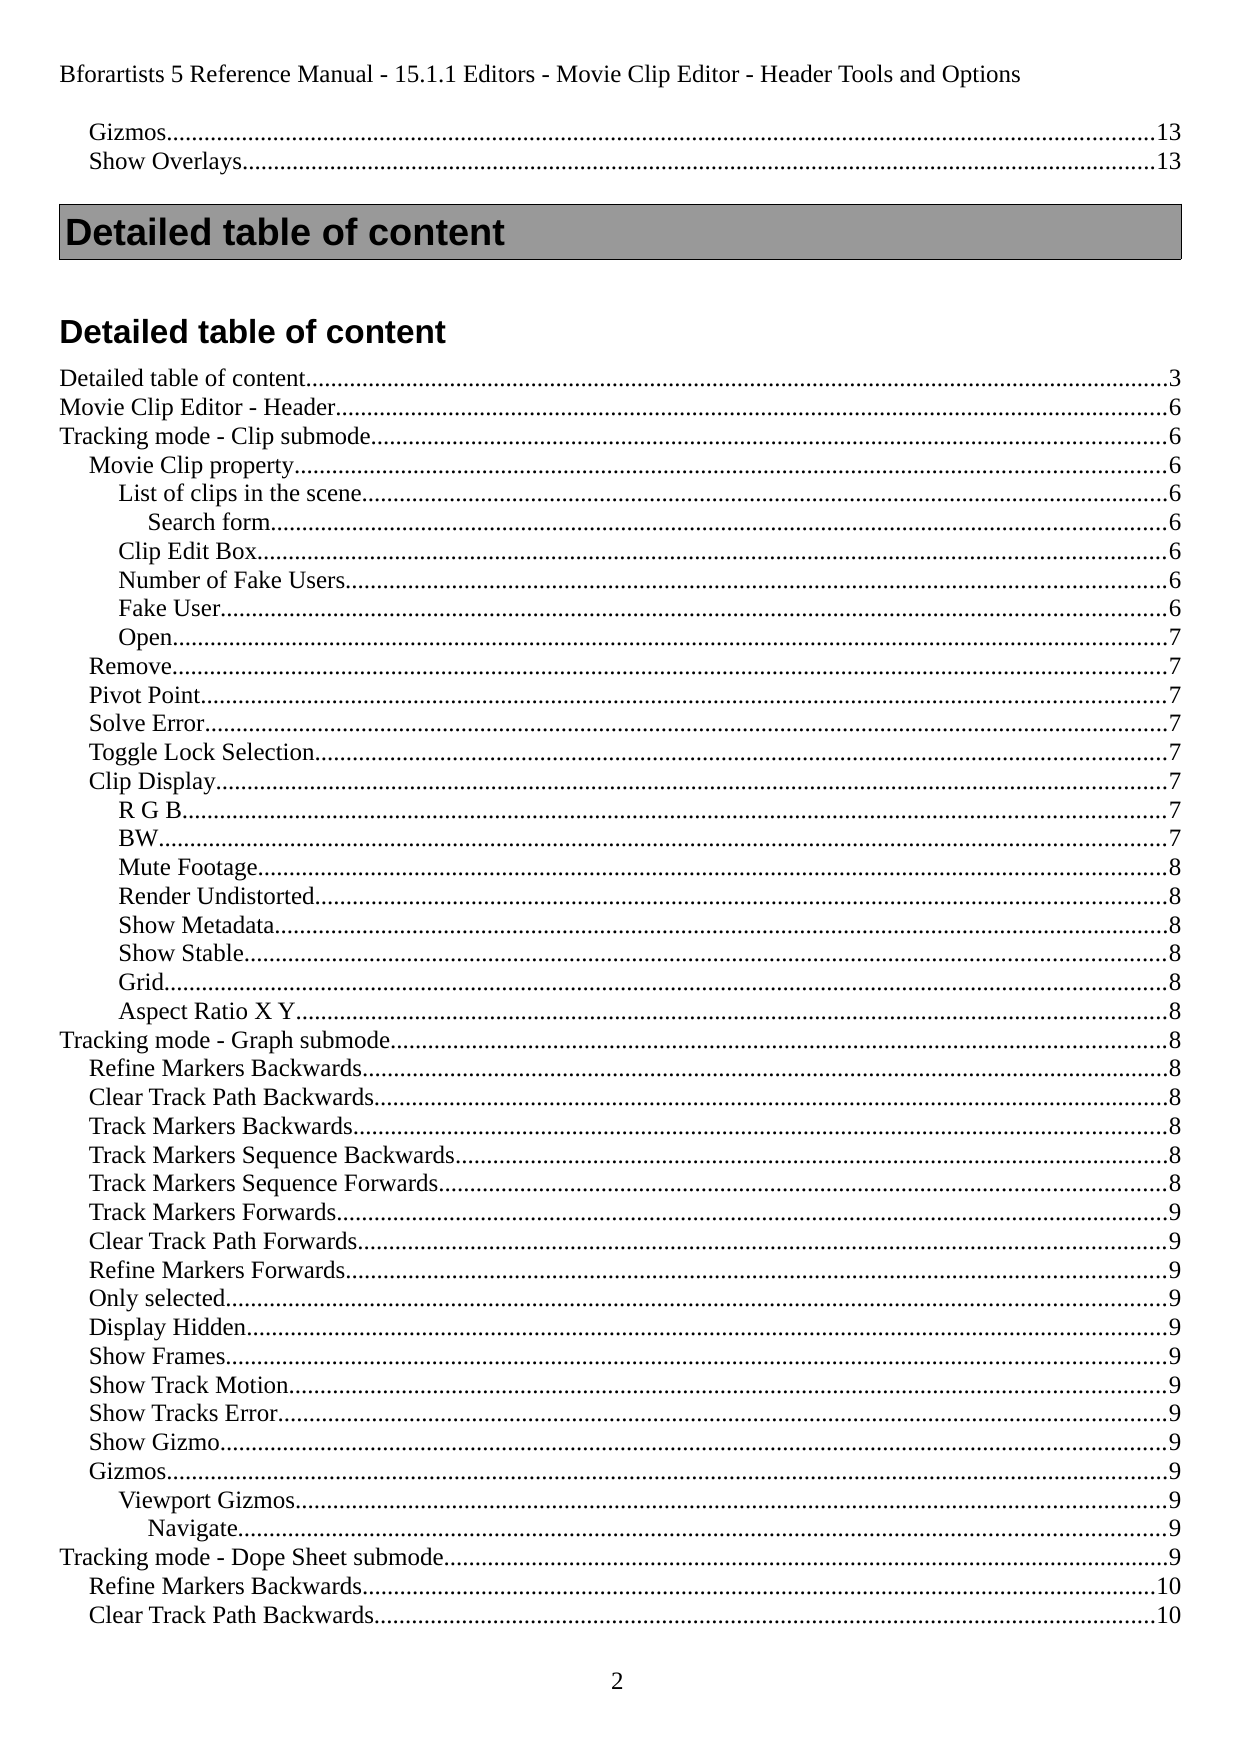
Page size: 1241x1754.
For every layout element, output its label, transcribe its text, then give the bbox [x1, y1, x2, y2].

text Track Markers Sequence Backwards 8 [88, 1140, 1181, 1168]
text Gizmos 9 [88, 1456, 1181, 1485]
text Solve Error 7 [88, 708, 1181, 737]
text Track Markers Forwards 9 [88, 1197, 1181, 1226]
text Only selected 9 [88, 1283, 1181, 1312]
text Navigate 9 [147, 1513, 1181, 1542]
text Show Tracks Error 9 [88, 1398, 1181, 1427]
text Refine Markers Backwards 10 [88, 1571, 1181, 1600]
text Fake User 6 [118, 593, 1181, 622]
text Tracking mode - Clip submode 6 [59, 421, 1181, 450]
text Track Markers Sequence Forwards 8 [88, 1168, 1181, 1197]
text Show Frames 9 [88, 1341, 1181, 1370]
text Display Hidden 9 [88, 1312, 1181, 1341]
text Search form 6 [147, 507, 1181, 536]
text Refine Markers Backwards 8 [88, 1053, 1181, 1082]
text Clear Track Path Backwards 8 [88, 1082, 1181, 1111]
table_header Detailed table of content [60, 205, 1181, 259]
text Grid 8 [118, 967, 1181, 996]
text Mute Footage 8 [118, 852, 1181, 881]
text Show Track Motion 9 [88, 1370, 1181, 1398]
text Show Metadata 8 [118, 910, 1181, 938]
text Clear Track Path Backwards 10 [88, 1600, 1181, 1628]
subtitle Detailed table of content [59, 313, 1181, 351]
text Refine Markers Forwards 9 [88, 1255, 1181, 1283]
text Tracking mode - Dope Sheet submode 9 [59, 1542, 1181, 1571]
text Clip Edit Box 6 [118, 536, 1181, 565]
text Open 7 [118, 622, 1181, 651]
text Clip Display 7 [88, 766, 1181, 795]
text R G B 7 [118, 795, 1181, 823]
text Movie Clip Editor - Header 6 [59, 392, 1181, 421]
text List of clips in the scene 6 [118, 478, 1181, 507]
text BW 7 [118, 823, 1181, 852]
text Movie Clip property 6 [88, 450, 1181, 478]
text Show Stable 8 [118, 938, 1181, 967]
text Aspect Ratio X Y 8 [118, 996, 1181, 1025]
text Show Overlays 13 [88, 146, 1181, 175]
text Detailed table of content 3 [59, 363, 1181, 392]
text Clear Track Path Forwards 9 [88, 1226, 1181, 1255]
text Viewport Gizmos 9 [118, 1485, 1181, 1513]
text Toggle Lock Selection 7 [88, 737, 1181, 766]
text Remove 7 [88, 651, 1181, 680]
text Gizmos 13 [88, 117, 1181, 146]
text Pivot Point 7 [88, 680, 1181, 708]
text Tracking mode - Graph submode 8 [59, 1025, 1181, 1053]
text Number of Fake Users 6 [118, 565, 1181, 593]
text Show Gizmo 9 [88, 1427, 1181, 1456]
text Track Markers Backwards 8 [88, 1111, 1181, 1140]
text Render Undistorted 8 [118, 881, 1181, 910]
